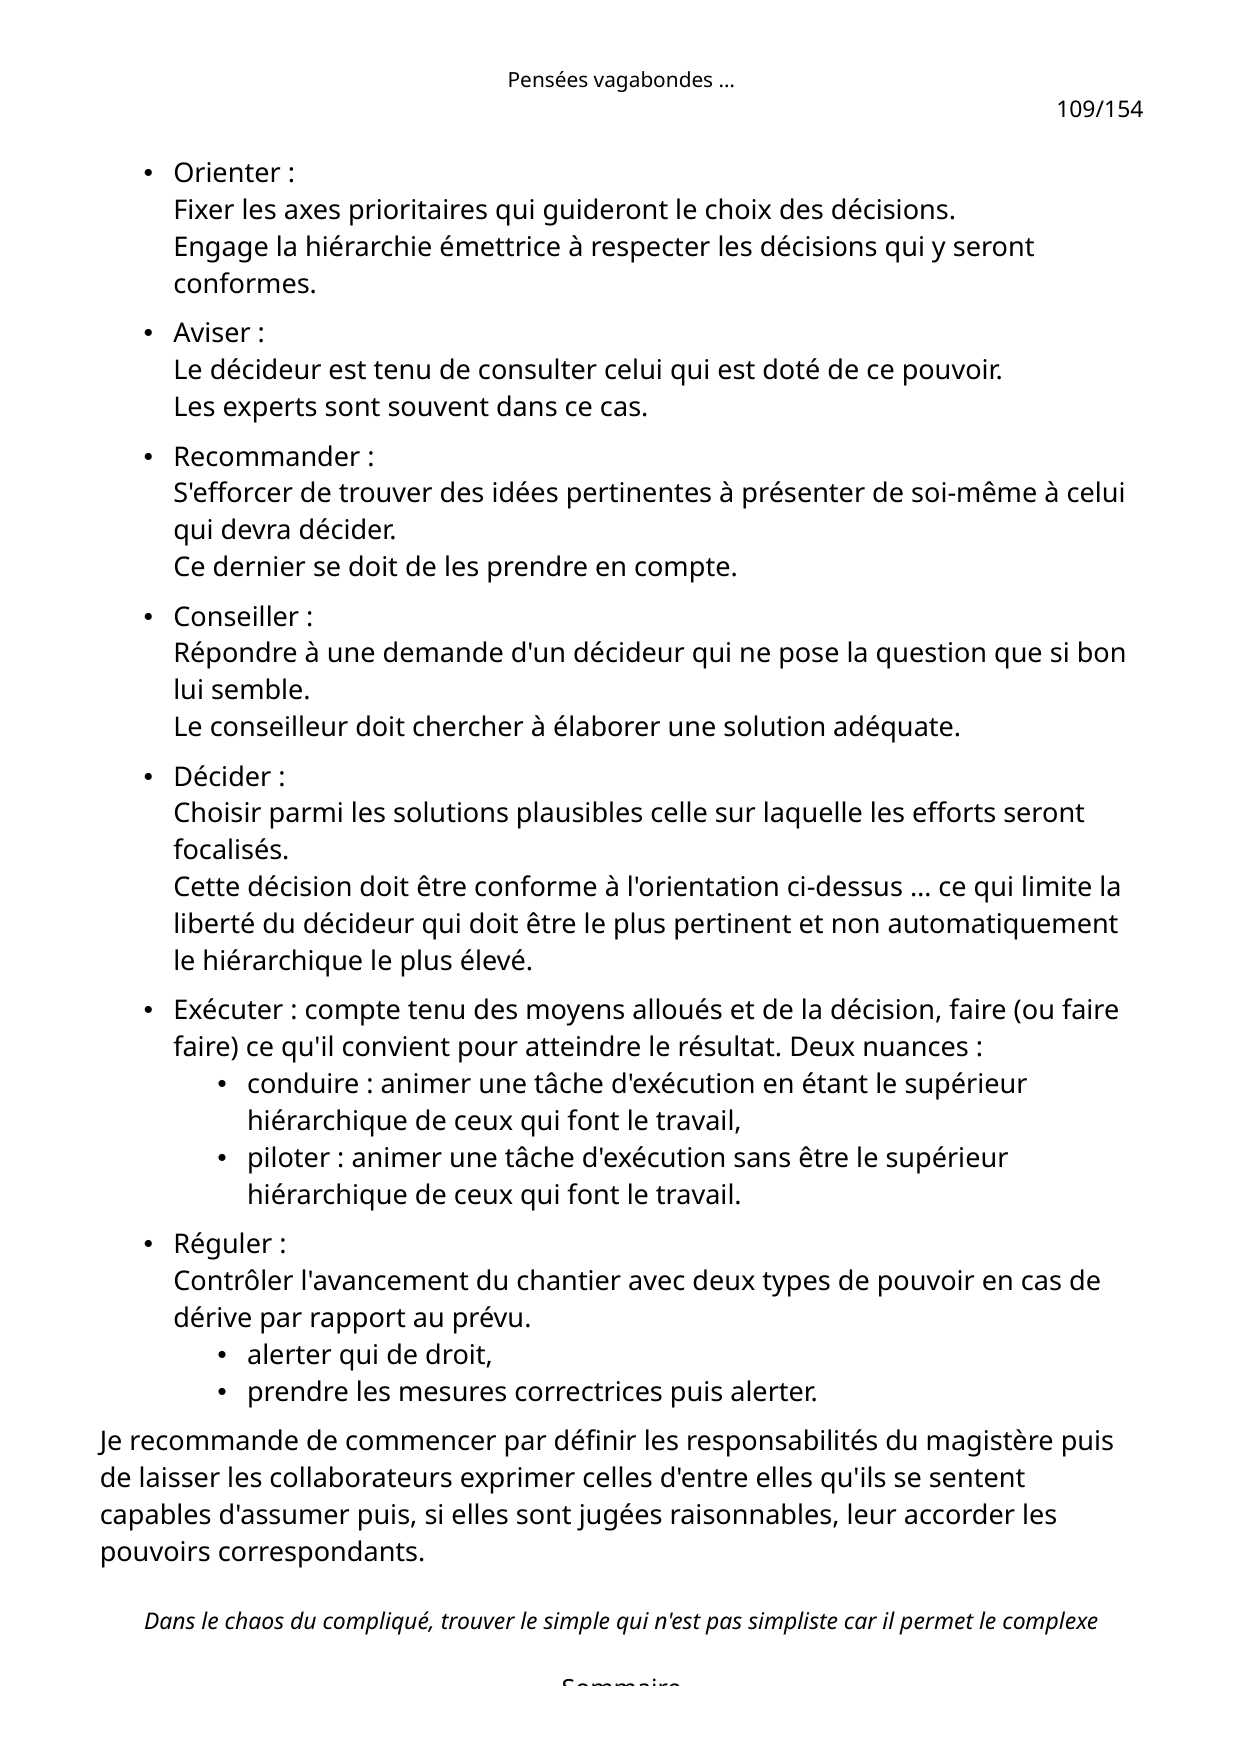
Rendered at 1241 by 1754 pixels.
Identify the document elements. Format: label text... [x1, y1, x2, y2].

list Conseiller : Répondre à une demande d'un décideur qui ne pose la question que si bon lui semble. Le conseilleur doit chercher à élaborer une solution adéquate. [144, 597, 1143, 744]
list Aviser : Le décideur est tenu de consulter celui qui est doté de ce pouvoir. Les experts sont souvent dans ce cas. [144, 314, 1143, 424]
list Recommander : S'efforcer de trouver des idées pertinentes à présenter de soi-même à celui qui devra décider. Ce dernier se doit de les prendre en compte. [144, 437, 1143, 584]
list Exécuter : compte tenu des moyens alloués et de la décision, faire (ou faire faire) ce qu'il convient pour atteindre le résultat. Deux nuances : [144, 991, 1143, 1064]
list prendre les mesures correctrices puis alerter. [217, 1372, 1143, 1409]
list piloter : animer une tâche d'exécution sans être le supérieur hiérarchique de ceux qui font le travail. [217, 1138, 1143, 1212]
list alerter qui de droit, [217, 1335, 1143, 1372]
text Je recommande de commencer par définir les responsabilités du magistère puis de laisser les collaborateurs exprimer celles d'entre elles qu'ils se sentent capables d'assumer puis, si elles sont jugées raisonnables, leur accorder les pouvoirs correspondants. [99, 1421, 1143, 1569]
list Décider : Choisir parmi les solutions plausibles celle sur laquelle les efforts seront focalisés. Cette décision doit être conforme à l'orientation ci-dessus … ce qui limite la liberté du décideur qui doit être le plus pertinent et non automatiquement le hiérarchique le plus élevé. [144, 757, 1143, 978]
list Réguler : Contrôler l'avancement du chantier avec deux types de pouvoir en cas de dérive par rapport au prévu. [144, 1224, 1143, 1335]
list Orienter : Fixer les axes prioritaires qui guideront le choix des décisions. Engage la hiérarchie émettrice à respecter les décisions qui y seront conformes. [144, 154, 1143, 301]
list conduire : animer une tâche d'exécution en étant le supérieur hiérarchique de ceux qui font le travail, [217, 1064, 1143, 1138]
